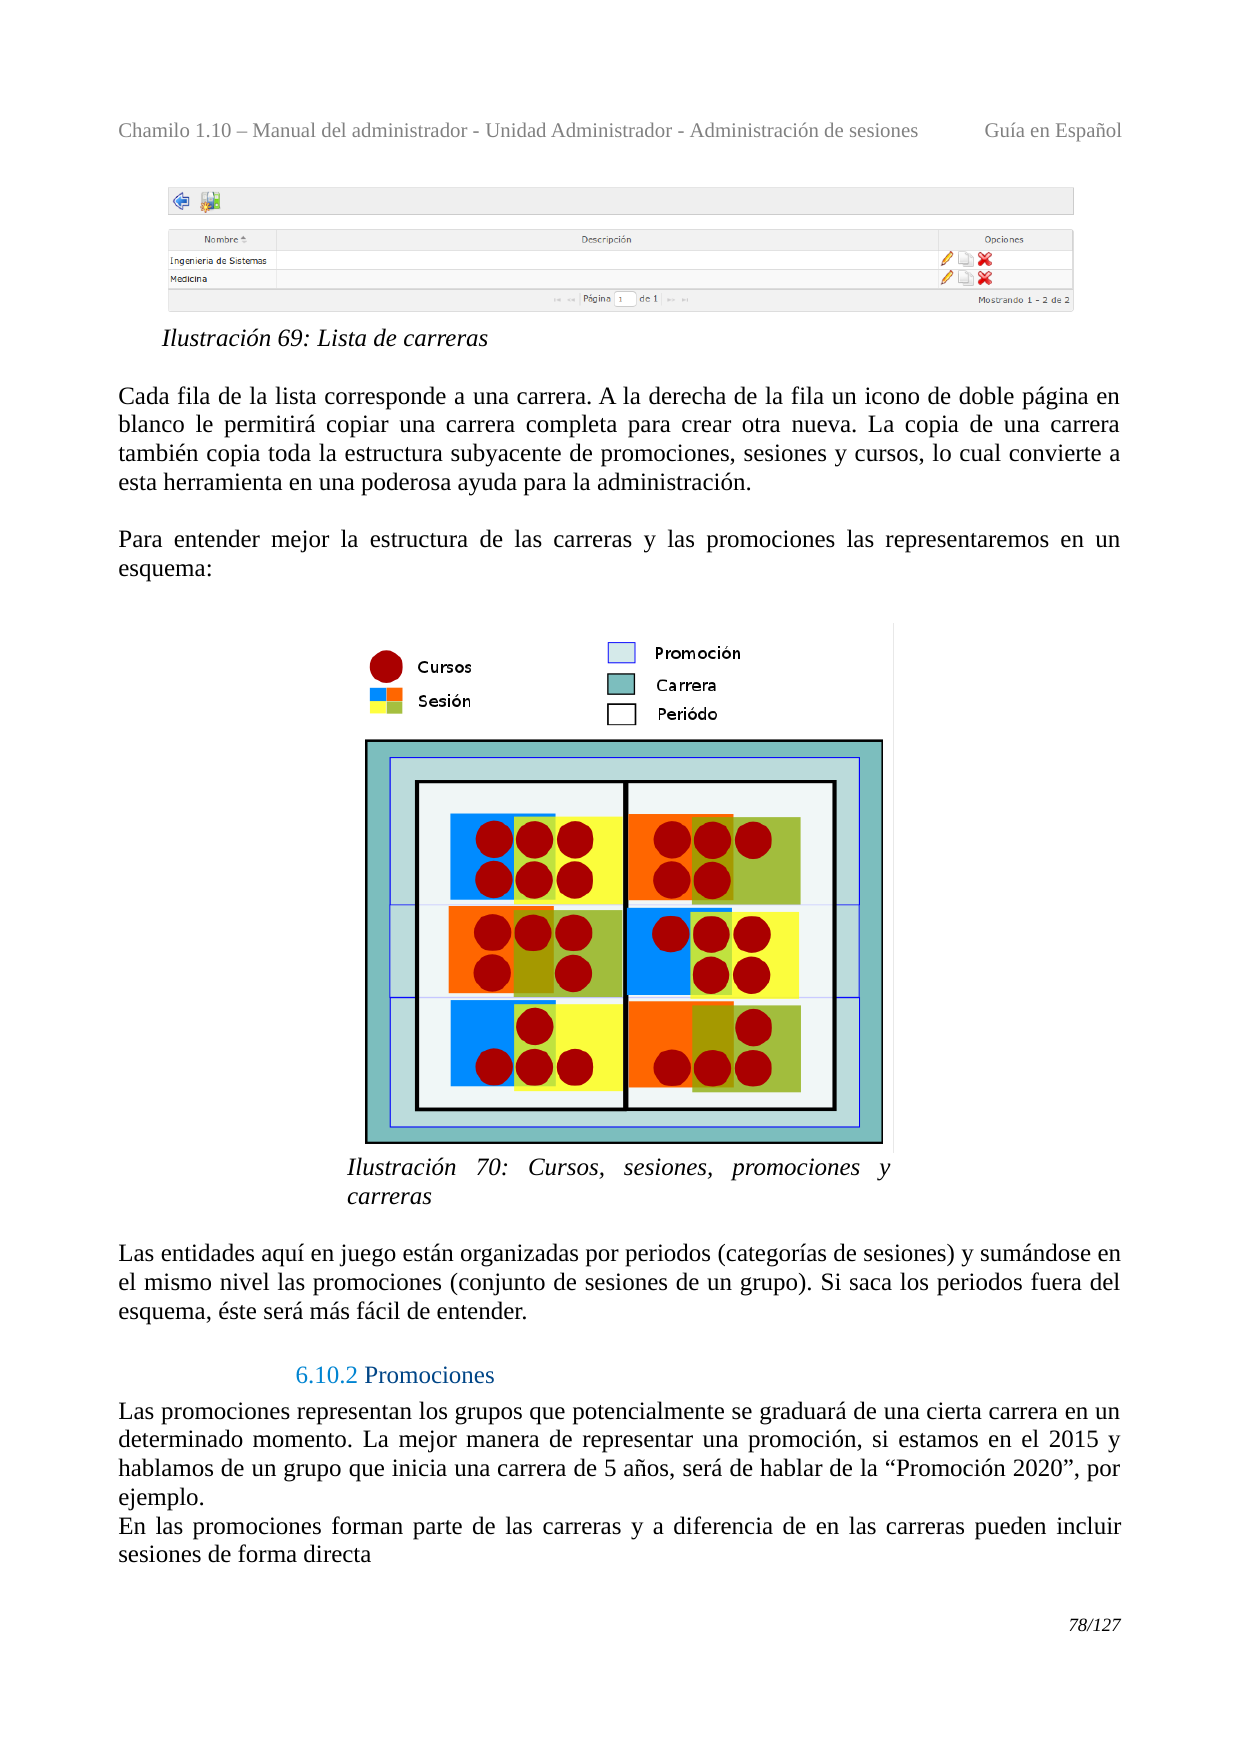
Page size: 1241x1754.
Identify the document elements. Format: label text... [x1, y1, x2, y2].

text Las promociones representan los grupos que potencialmente se graduará de una cierta carrera en un determinado momento. La mejor manera de representar una promoción, si estamos en el 2015 y hablamos de un grupo que inicia una carrera de 5 años, será de hablar de la “Promoción 2020”, por ejemplo. [118, 1396, 1122, 1511]
picture [161, 184, 1079, 324]
text En las promociones forman parte de las carreras y a diferencia de en las carreras pueden incluir sesiones de forma directa [118, 1511, 1122, 1568]
subtitle Promociones [295, 1361, 1122, 1389]
picture [347, 623, 894, 1153]
text Para entender mejor la estructura de las carreras y las promociones las representaremos en un esquema: [118, 524, 1122, 582]
text Cada fila de la lista corresponde a una carrera. A la derecha de la fila un icono de doble página en blanco le permitirá copiar una carrera completa para crear otra nueva. La copia de una carrera también copia toda la estructura subyacente de promociones, sesiones y cursos, lo cual convierte a esta herramienta en una poderosa ayuda para la administración. [118, 381, 1122, 496]
text Ilustración 70: Cursos, sesiones, promociones y carreras [347, 1153, 893, 1210]
text Ilustración 69: Lista de carreras [162, 324, 1078, 352]
text Las entidades aquí en juego están organizadas por periodos (categorías de sesiones) y sumándose en el mismo nivel las promociones (conjunto de sesiones de un grupo). Si saca los periodos fuera del esquema, éste será más fácil de entender. [118, 1238, 1122, 1325]
